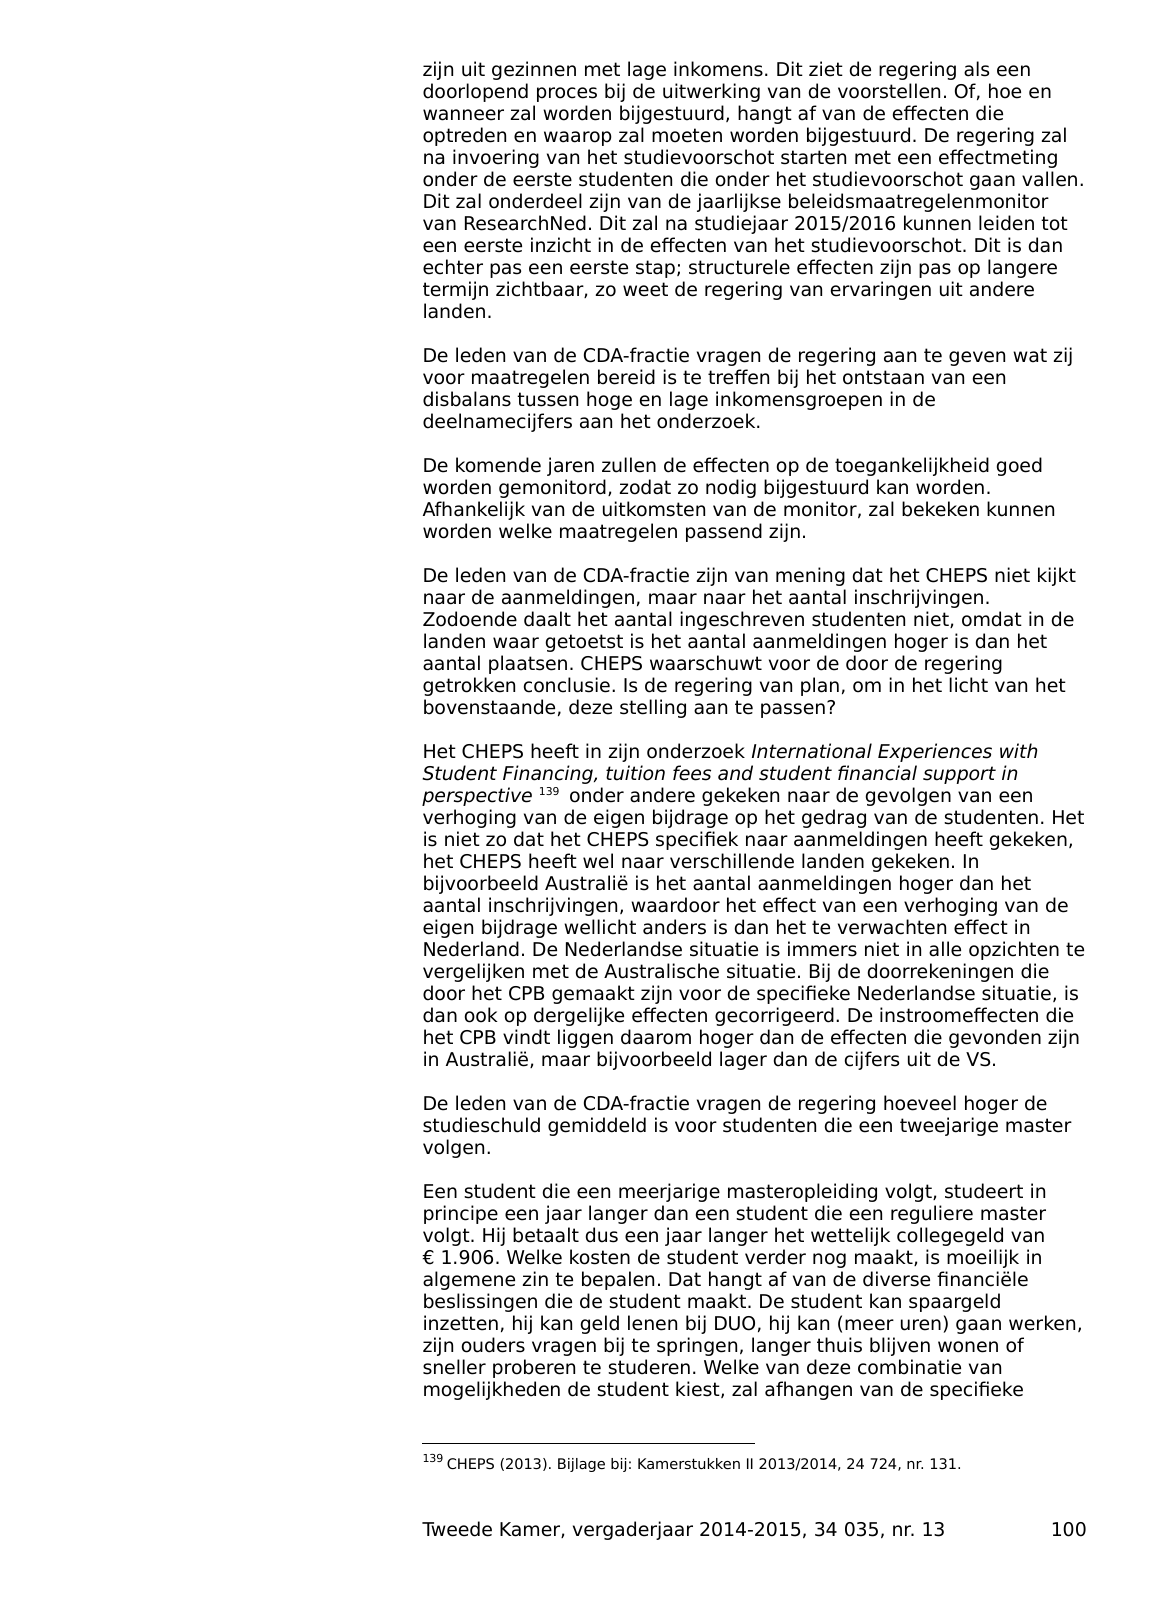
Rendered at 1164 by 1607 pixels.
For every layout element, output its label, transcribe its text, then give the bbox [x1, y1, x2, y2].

text De leden van de CDA-fractie vragen de regering aan te geven wat zij voor maatregelen bereid is te treffen bij het ontstaan van een disbalans tussen hoge en lage inkomensgroepen in de deelnamecijfers aan het onderzoek. [422, 345, 1087, 433]
text zijn uit gezinnen met lage inkomens. Dit ziet de regering als een doorlopend proces bij de uitwerking van de voorstellen. Of, hoe en wanneer zal worden bijgestuurd, hangt af van de effecten die optreden en waarop zal moeten worden bijgestuurd. De regering zal na invoering van het studievoorschot starten met een effectmeting onder de eerste studenten die onder het studievoorschot gaan vallen. Dit zal onderdeel zijn van de jaarlijkse beleidsmaatregelenmonitor van ResearchNed. Dit zal na studiejaar 2015/2016 kunnen leiden tot een eerste inzicht in de effecten van het studievoorschot. Dit is dan echter pas een eerste stap; structurele effecten zijn pas op langere termijn zichtbaar, zo weet de regering van ervaringen uit andere landen. [422, 59, 1087, 323]
text Het CHEPS heeft in zijn onderzoek International Experiences with Student Financing, tuition fees and student financial support in perspective onder andere gekeken naar de gevolgen van een verhoging van de eigen bijdrage op het gedrag van de studenten. Het is niet zo dat het CHEPS specifiek naar aanmeldingen heeft gekeken, het CHEPS heeft wel naar verschillende landen gekeken. In bijvoorbeeld Australië is het aantal aanmeldingen hoger dan het aantal inschrijvingen, waardoor het effect van een verhoging van de eigen bijdrage wellicht anders is dan het te verwachten effect in Nederland. De Nederlandse situatie is immers niet in alle opzichten te vergelijken met de Australische situatie. Bij de doorrekeningen die door het CPB gemaakt zijn voor de specifieke Nederlandse situatie, is dan ook op dergelijke effecten gecorrigeerd. De instroomeffecten die het CPB vindt liggen daarom hoger dan de effecten die gevonden zijn in Australië, maar bijvoorbeeld lager dan de cijfers uit de VS. [422, 741, 1087, 1071]
text CHEPS (2013). Bijlage bij: Kamerstukken II 2013/2014, 24 724, nr. 131. [422, 1452, 1087, 1474]
text De leden van de CDA-fractie zijn van mening dat het CHEPS niet kijkt naar de aanmeldingen, maar naar het aantal inschrijvingen. Zodoende daalt het aantal ingeschreven studenten niet, omdat in de landen waar getoetst is het aantal aanmeldingen hoger is dan het aantal plaatsen. CHEPS waarschuwt voor de door de regering getrokken conclusie. Is de regering van plan, om in het licht van het bovenstaande, deze stelling aan te passen? [422, 565, 1087, 719]
text Een student die een meerjarige masteropleiding volgt, studeert in principe een jaar langer dan een student die een reguliere master volgt. Hij betaalt dus een jaar langer het wettelijk collegegeld van € 1.906. Welke kosten de student verder nog maakt, is moeilijk in algemene zin te bepalen. Dat hangt af van de diverse financiële beslissingen die de student maakt. De student kan spaargeld inzetten, hij kan geld lenen bij DUO, hij kan (meer uren) gaan werken, zijn ouders vragen bij te springen, langer thuis blijven wonen of sneller proberen te studeren. Welke van deze combinatie van mogelijkheden de student kiest, zal afhangen van de specifieke [422, 1181, 1087, 1401]
text De leden van de CDA-fractie vragen de regering hoeveel hoger de studieschuld gemiddeld is voor studenten die een tweejarige master volgen. [422, 1093, 1087, 1159]
text De komende jaren zullen de effecten op de toegankelijkheid goed worden gemonitord, zodat zo nodig bijgestuurd kan worden. Afhankelijk van de uitkomsten van de monitor, zal bekeken kunnen worden welke maatregelen passend zijn. [422, 455, 1087, 543]
